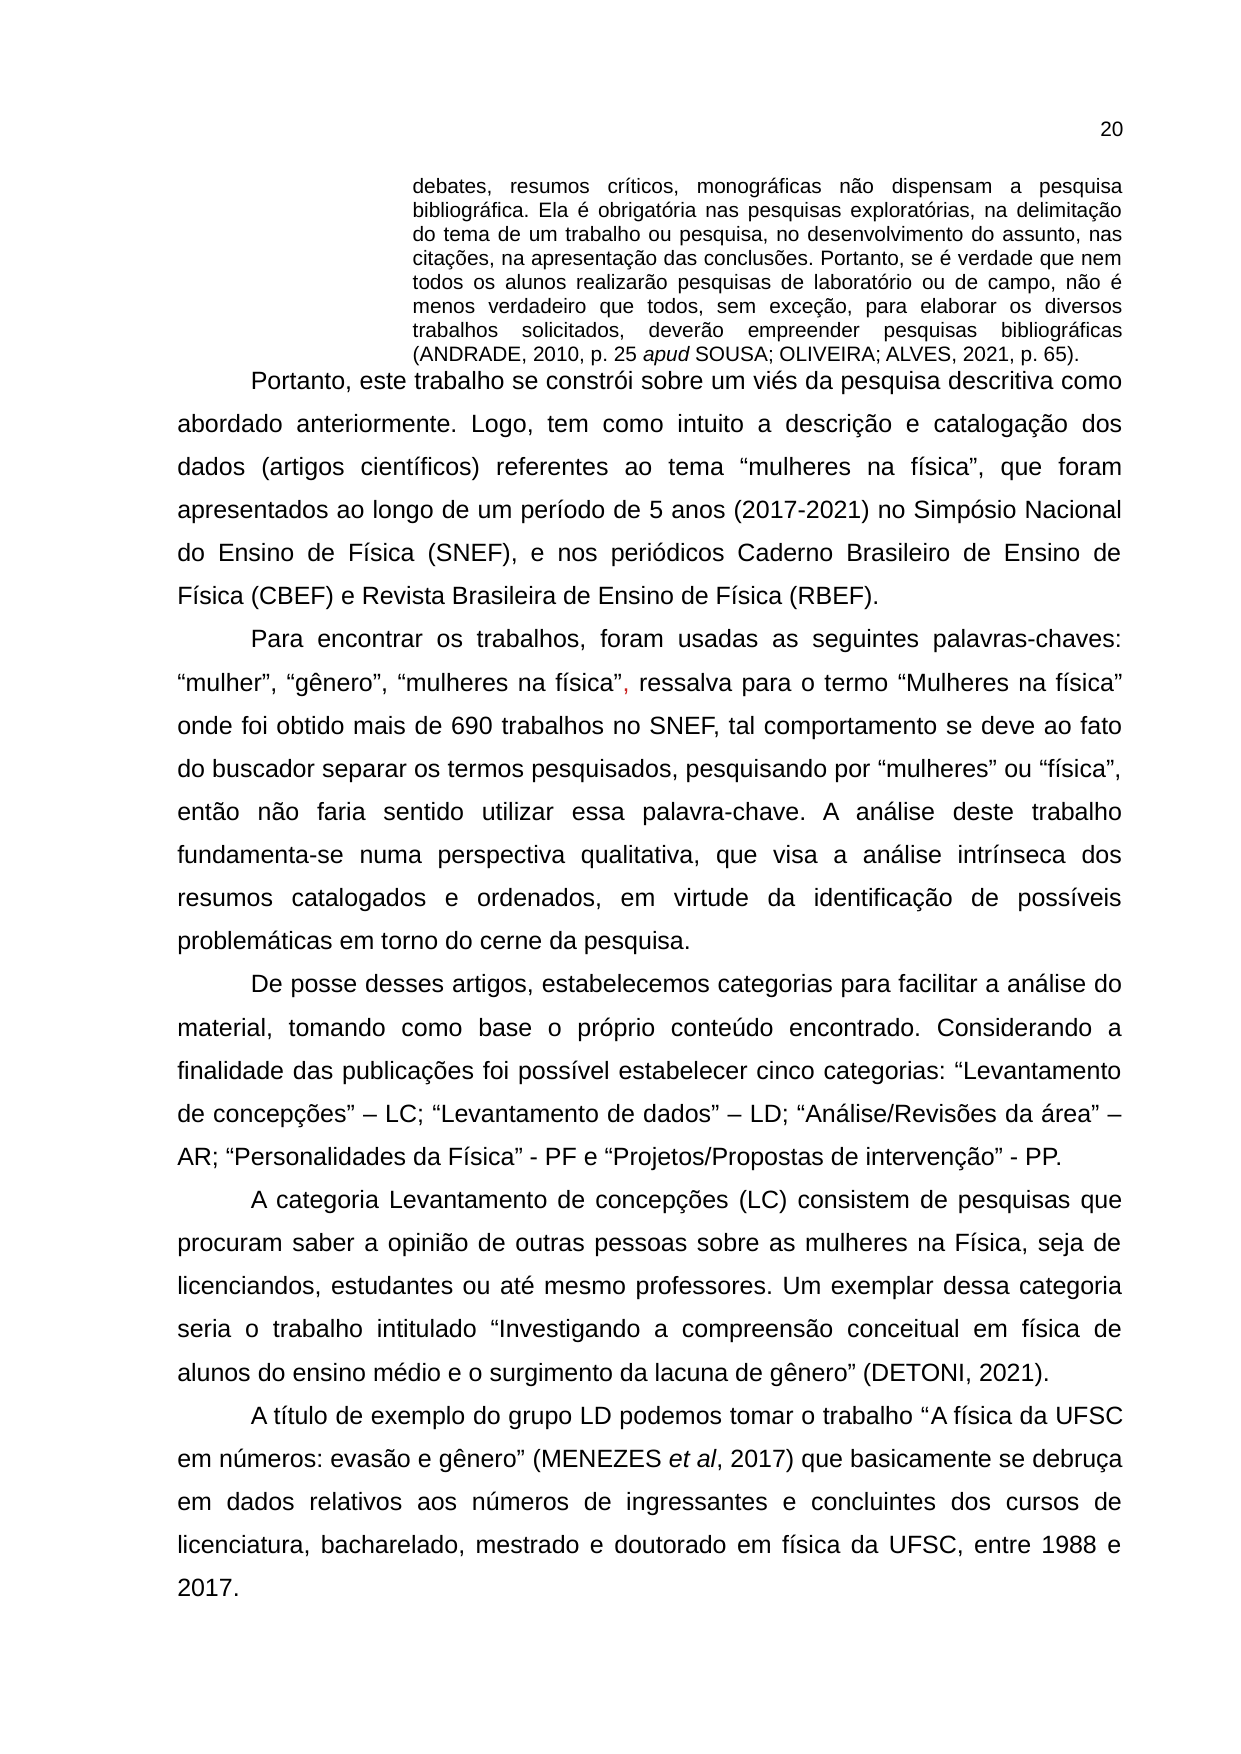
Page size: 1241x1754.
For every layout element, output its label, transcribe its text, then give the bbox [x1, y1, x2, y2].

text A título de exemplo do grupo LD podemos tomar o trabalho “A física da UFSC em números: evasão e gênero” (MENEZES et al, 2017) que basicamente se debruça em dados relativos aos números de ingressantes e concluintes dos cursos de licenciatura, bacharelado, mestrado e doutorado em física da UFSC, entre 1988 e 2017. [177, 1401, 1123, 1602]
text A categoria Levantamento de concepções (LC) consistem de pesquisas que procuram saber a opinião de outras pessoas sobre as mulheres na Física, seja de licenciandos, estudantes ou até mesmo professores. Um exemplar dessa categoria seria o trabalho intitulado “Investigando a compreensão conceitual em física de alunos do ensino médio e o surgimento da lacuna de gênero” (DETONI, 2021). [177, 1185, 1123, 1386]
text debates, resumos críticos, monográficas não dispensam a pesquisa bibliográfica. Ela é obrigatória nas pesquisas exploratórias, na delimitação do tema de um trabalho ou pesquisa, no desenvolvimento do assunto, nas citações, na apresentação das conclusões. Portanto, se é verdade que nem todos os alunos realizarão pesquisas de laboratório ou de campo, não é menos verdadeiro que todos, sem exceção, para elaborar os diversos trabalhos solicitados, deverão empreender pesquisas bibliográficas (ANDRADE, 2010, p. 25 apud SOUSA; OLIVEIRA; ALVES, 2021, p. 65). [412, 174, 1123, 366]
text Para encontrar os trabalhos, foram usadas as seguintes palavras-chaves: “mulher”, “gênero”, “mulheres na física”, ressalva para o termo “Mulheres na física” onde foi obtido mais de 690 trabalhos no SNEF, tal comportamento se deve ao fato do buscador separar os termos pesquisados, pesquisando por “mulheres” ou “física”, então não faria sentido utilizar essa palavra-chave. A análise deste trabalho fundamenta-se numa perspectiva qualitativa, que visa a análise intrínseca dos resumos catalogados e ordenados, em virtude da identificação de possíveis problemáticas em torno do cerne da pesquisa. [177, 624, 1123, 955]
text De posse desses artigos, estabelecemos categorias para facilitar a análise do material, tomando como base o próprio conteúdo encontrado. Considerando a finalidade das publicações foi possível estabelecer cinco categorias: “Levantamento de concepções” – LC; “Levantamento de dados” – LD; “Análise/Revisões da área” – AR; “Personalidades da Física” - PF e “Projetos/Propostas de intervenção” - PP. [177, 969, 1123, 1171]
text Portanto, este trabalho se constrói sobre um viés da pesquisa descritiva como abordado anteriormente. Logo, tem como intuito a descrição e catalogação dos dados (artigos científicos) referentes ao tema “mulheres na física”, que foram apresentados ao longo de um período de 5 anos (2017-2021) no Simpósio Nacional do Ensino de Física (SNEF), e nos periódicos Caderno Brasileiro de Ensino de Física (CBEF) e Revista Brasileira de Ensino de Física (RBEF). [177, 366, 1123, 610]
